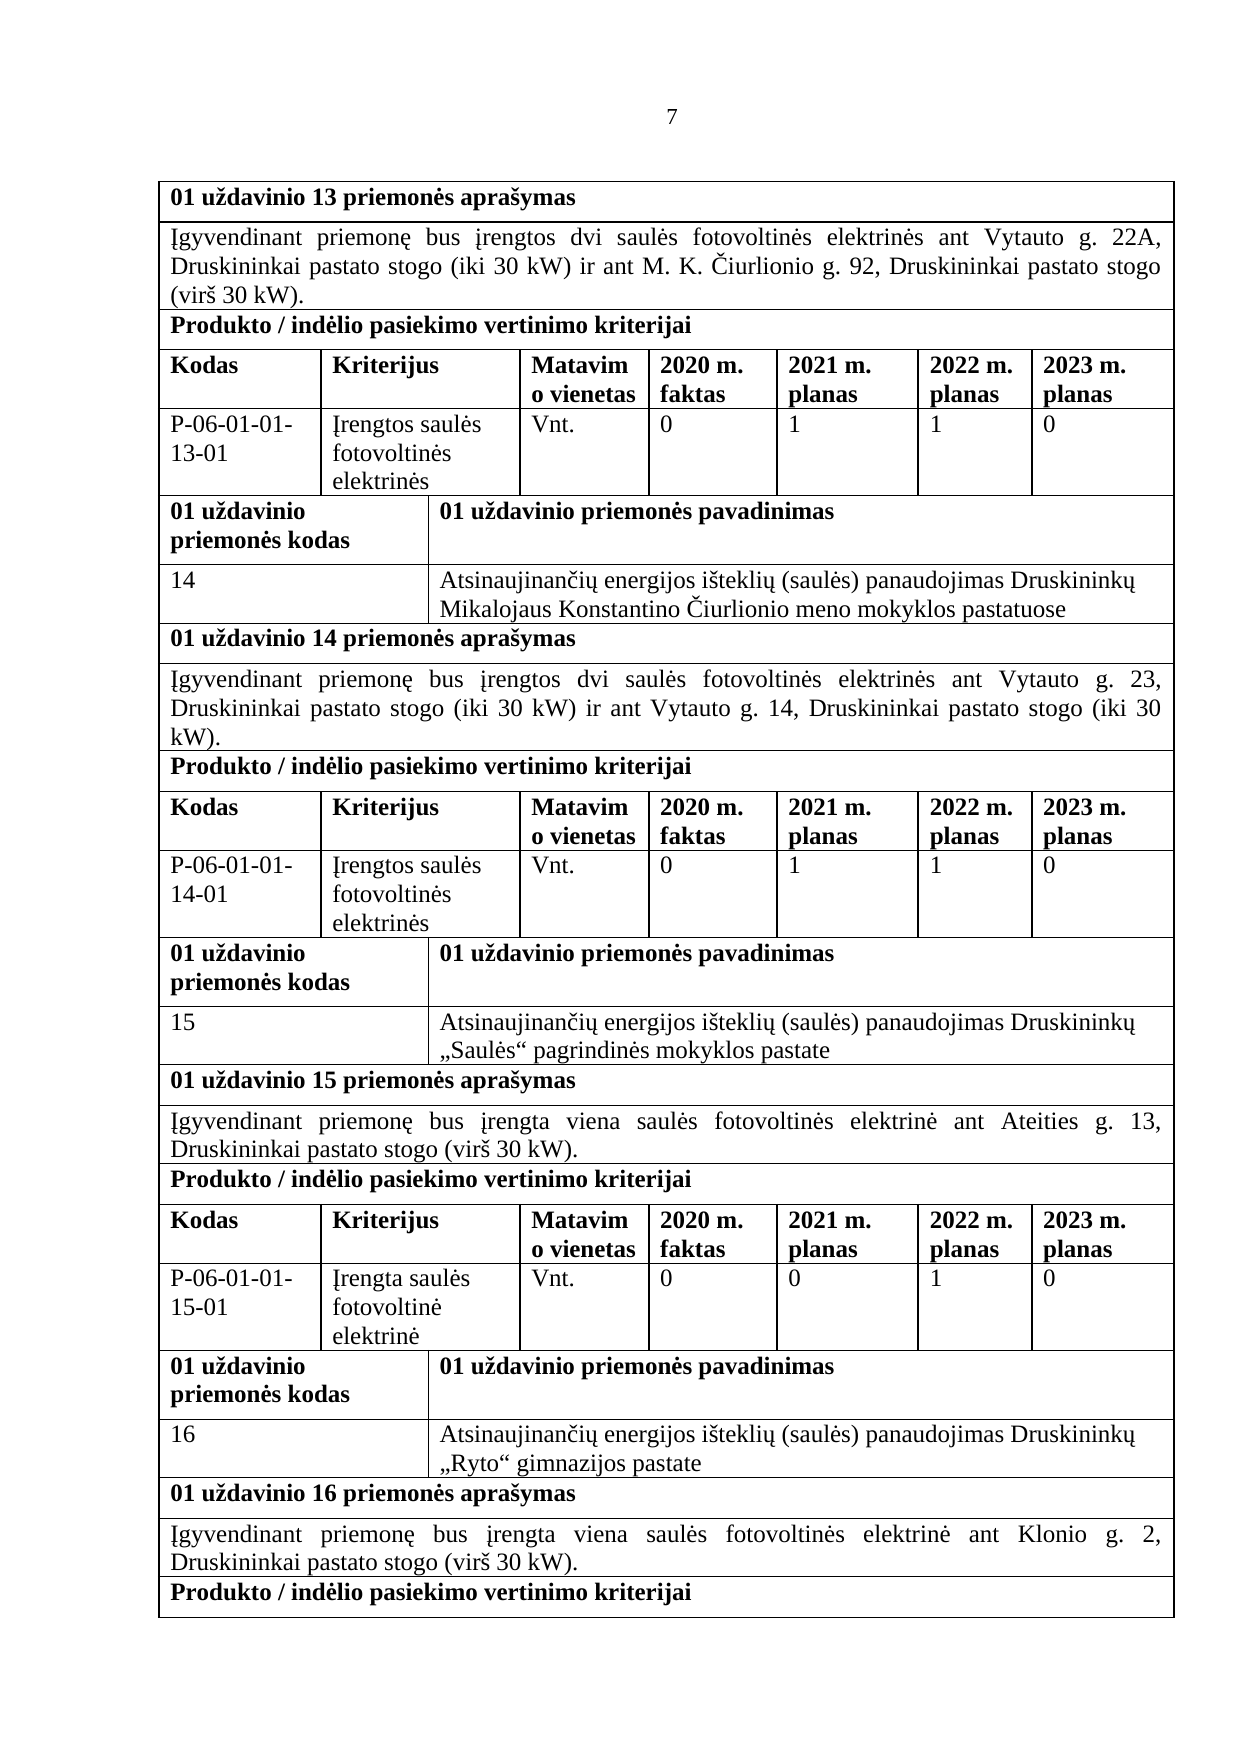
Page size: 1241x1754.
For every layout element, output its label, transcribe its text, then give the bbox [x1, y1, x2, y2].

table_cell 0 [650, 409, 776, 495]
table_cell 01 uždavinio priemonės kodas [160, 938, 428, 1006]
table_cell Įgyvendinant priemonę bus įrengtos dvi saulės fotovoltinės elektrinės ant Vytauto g. 22A, Druskininkai pastato stogo (iki 30 kW) ir ant M. K. Čiurlionio g. 92, Druskininkai pastato stogo (virš 30 kW). [160, 223, 1173, 309]
table_cell 1 [778, 851, 917, 937]
table_cell 1 [919, 1264, 1031, 1350]
table_cell Įrengtos saulės fotovoltinės elektrinės [322, 409, 519, 495]
table_cell Kriterijus [322, 1205, 519, 1262]
table_cell Vnt. [521, 409, 648, 495]
table_cell 0 [1033, 409, 1173, 495]
table_cell Įgyvendinant priemonę bus įrengta viena saulės fotovoltinės elektrinė ant Klonio g. 2, Druskininkai pastato stogo (virš 30 kW). [160, 1519, 1173, 1576]
table_cell Kriterijus [322, 792, 519, 849]
table_cell Matavimo vienetas [521, 1205, 648, 1262]
table_cell Atsinaujinančių energijos išteklių (saulės) panaudojimas Druskininkų „Saulės“ pagrindinės mokyklos pastate [429, 1007, 1173, 1064]
table_cell 2023 m. planas [1033, 1205, 1173, 1262]
table_cell 1 [919, 851, 1031, 937]
table_cell Atsinaujinančių energijos išteklių (saulės) panaudojimas Druskininkų „Ryto“ gimnazijos pastate [429, 1420, 1173, 1477]
table_cell 01 uždavinio priemonės pavadinimas [429, 938, 1173, 1006]
table_cell 14 [160, 565, 428, 622]
table_cell P-06-01-01-14-01 [160, 851, 320, 937]
table_cell Įrengta saulės fotovoltinė elektrinė [322, 1264, 519, 1350]
table_cell 01 uždavinio priemonės kodas [160, 1351, 428, 1418]
table_cell Produkto / indėlio pasiekimo vertinimo kriterijai [160, 1164, 1173, 1204]
table_cell P-06-01-01-15-01 [160, 1264, 320, 1350]
table_cell 01 uždavinio priemonės kodas [160, 496, 428, 564]
table_cell Atsinaujinančių energijos išteklių (saulės) panaudojimas Druskininkų Mikalojaus Konstantino Čiurlionio meno mokyklos pastatuose [429, 565, 1173, 622]
table_cell 2021 m. planas [778, 350, 917, 408]
table_cell Produkto / indėlio pasiekimo vertinimo kriterijai [160, 751, 1173, 791]
table_cell 0 [1033, 1264, 1173, 1350]
table_cell Produkto / indėlio pasiekimo vertinimo kriterijai [160, 1577, 1173, 1617]
table_cell 01 uždavinio 13 priemonės aprašymas [160, 182, 1173, 221]
table_cell Kodas [160, 1205, 320, 1262]
table_cell 0 [650, 1264, 776, 1350]
table_cell Matavimo vienetas [521, 350, 648, 408]
table_cell 2022 m. planas [919, 1205, 1031, 1262]
table_cell 01 uždavinio priemonės pavadinimas [429, 496, 1173, 564]
table_cell 01 uždavinio 15 priemonės aprašymas [160, 1065, 1173, 1105]
table_cell 16 [160, 1420, 428, 1477]
table_cell Vnt. [521, 1264, 648, 1350]
table_cell Įgyvendinant priemonę bus įrengta viena saulės fotovoltinės elektrinė ant Ateities g. 13, Druskininkai pastato stogo (virš 30 kW). [160, 1106, 1173, 1163]
table_cell 2021 m. planas [778, 792, 917, 849]
table_cell 2023 m. planas [1033, 792, 1173, 849]
table_cell Įgyvendinant priemonę bus įrengtos dvi saulės fotovoltinės elektrinės ant Vytauto g. 23, Druskininkai pastato stogo (iki 30 kW) ir ant Vytauto g. 14, Druskininkai pastato stogo (iki 30 kW). [160, 664, 1173, 750]
table_cell 0 [778, 1264, 917, 1350]
table_cell Matavimo vienetas [521, 792, 648, 849]
table_cell P-06-01-01-13-01 [160, 409, 320, 495]
table_cell 1 [778, 409, 917, 495]
table_cell Kodas [160, 350, 320, 408]
table_cell 15 [160, 1007, 428, 1064]
table_cell 01 uždavinio 16 priemonės aprašymas [160, 1478, 1173, 1518]
table_cell 2022 m. planas [919, 350, 1031, 408]
table_cell 2020 m. faktas [650, 350, 776, 408]
table_cell 0 [650, 851, 776, 937]
table_cell Produkto / indėlio pasiekimo vertinimo kriterijai [160, 310, 1173, 349]
table_cell 01 uždavinio 14 priemonės aprašymas [160, 624, 1173, 663]
table_cell Kodas [160, 792, 320, 849]
table_cell Įrengtos saulės fotovoltinės elektrinės [322, 851, 519, 937]
table_cell 2020 m. faktas [650, 792, 776, 849]
table_cell 1 [919, 409, 1031, 495]
table_cell Kriterijus [322, 350, 519, 408]
table_cell 2023 m. planas [1033, 350, 1173, 408]
table_cell 0 [1033, 851, 1173, 937]
table_cell 01 uždavinio priemonės pavadinimas [429, 1351, 1173, 1418]
table_cell 2022 m. planas [919, 792, 1031, 849]
table_cell Vnt. [521, 851, 648, 937]
table_cell 2021 m. planas [778, 1205, 917, 1262]
table_cell 2020 m. faktas [650, 1205, 776, 1262]
